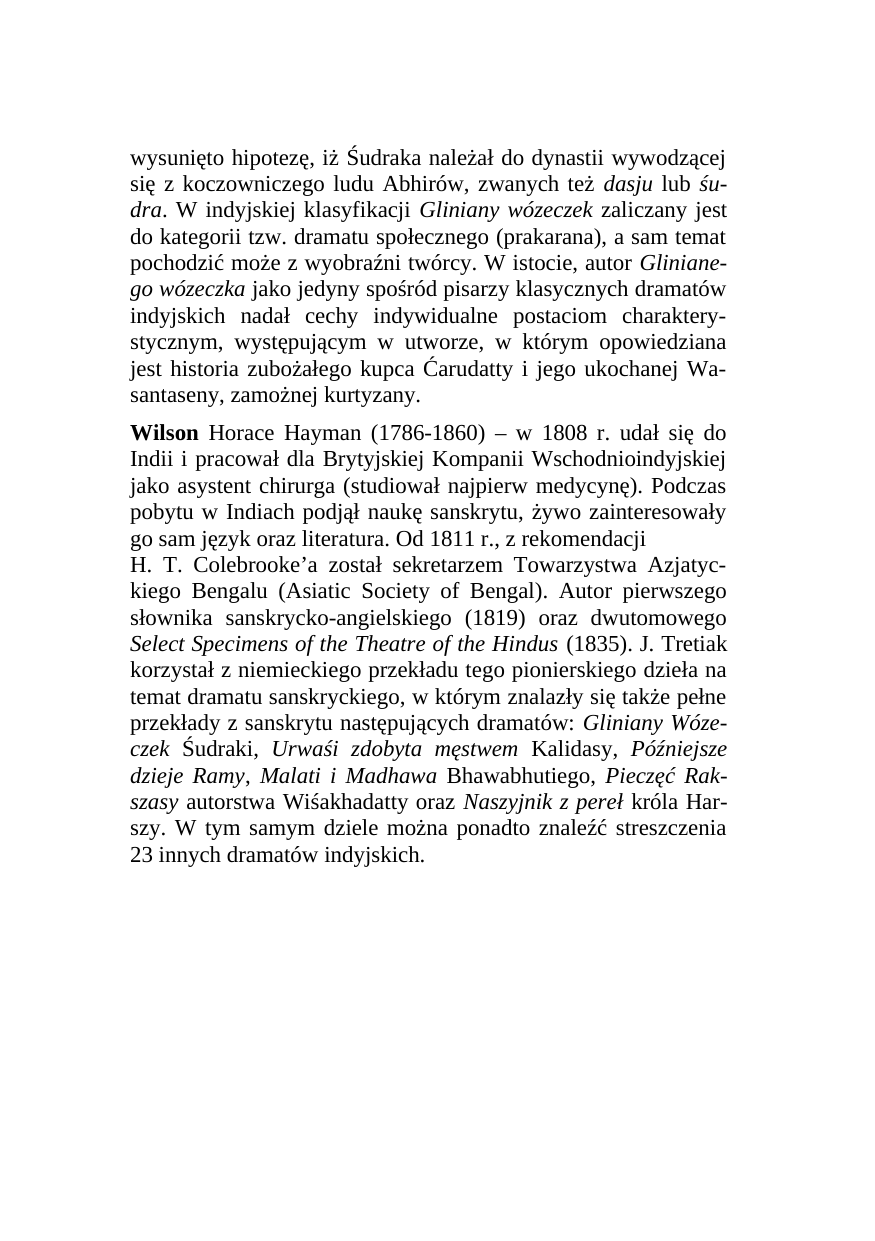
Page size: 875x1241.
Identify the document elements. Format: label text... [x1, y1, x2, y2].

text Wilson Horace Hayman (1786-1860) – w 1808 r. udał się do Indii i pracował dla Brytyjskiej Kompanii Wschodnioindyjskiej jako asystent chirurga (studiował najpierw medycynę). Podczas pobytu w Indiach podjął naukę sanskrytu, żywo zainteresowały go sam język oraz literatura. Od 1811 r., z rekomendacji [130, 419, 727, 551]
text wysunięto hipotezę, iż Śudraka należał do dynastii wywodzącej się z koczowniczego ludu Abhirów, zwanych też dasju lub śu- dra. W indyjskiej klasyfikacji Gliniany wózeczek zaliczany jest do kategorii tzw. dramatu społecznego (prakarana), a sam temat pochodzić może z wyobraźni twórcy. W istocie, autor Gliniane- go wózeczka jako jedyny spośród pisarzy klasycznych dramatów indyjskich nadał cechy indywidualne postaciom charaktery- stycznym, występującym w utworze, w którym opowiedziana jest historia zubożałego kupca Ćarudatty i jego ukochanej Wa- santaseny, zamożnej kurtyzany. [130, 144, 727, 407]
text H. T. Colebrooke’a został sekretarzem Towarzystwa Azjatyc- kiego Bengalu (Asiatic Society of Bengal). Autor pierwszego słownika sanskrycko-angielskiego (1819) oraz dwutomowego Select Specimens of the Theatre of the Hindus (1835). J. Tretiak korzystał z niemieckiego przekładu tego pionierskiego dzieła na temat dramatu sanskryckiego, w którym znalazły się także pełne przekłady z sanskrytu następujących dramatów: Gliniany Wóze- czek Śudraki, Urwaśi zdobyta męstwem Kalidasy, Późniejsze dzieje Ramy, Malati i Madhawa Bhawabhutiego, Pieczęć Rak- szasy autorstwa Wiśakhadatty oraz Naszyjnik z pereł króla Har- szy. W tym samym dziele można ponadto znaleźć streszczenia 23 innych dramatów indyjskich. [130, 551, 727, 867]
